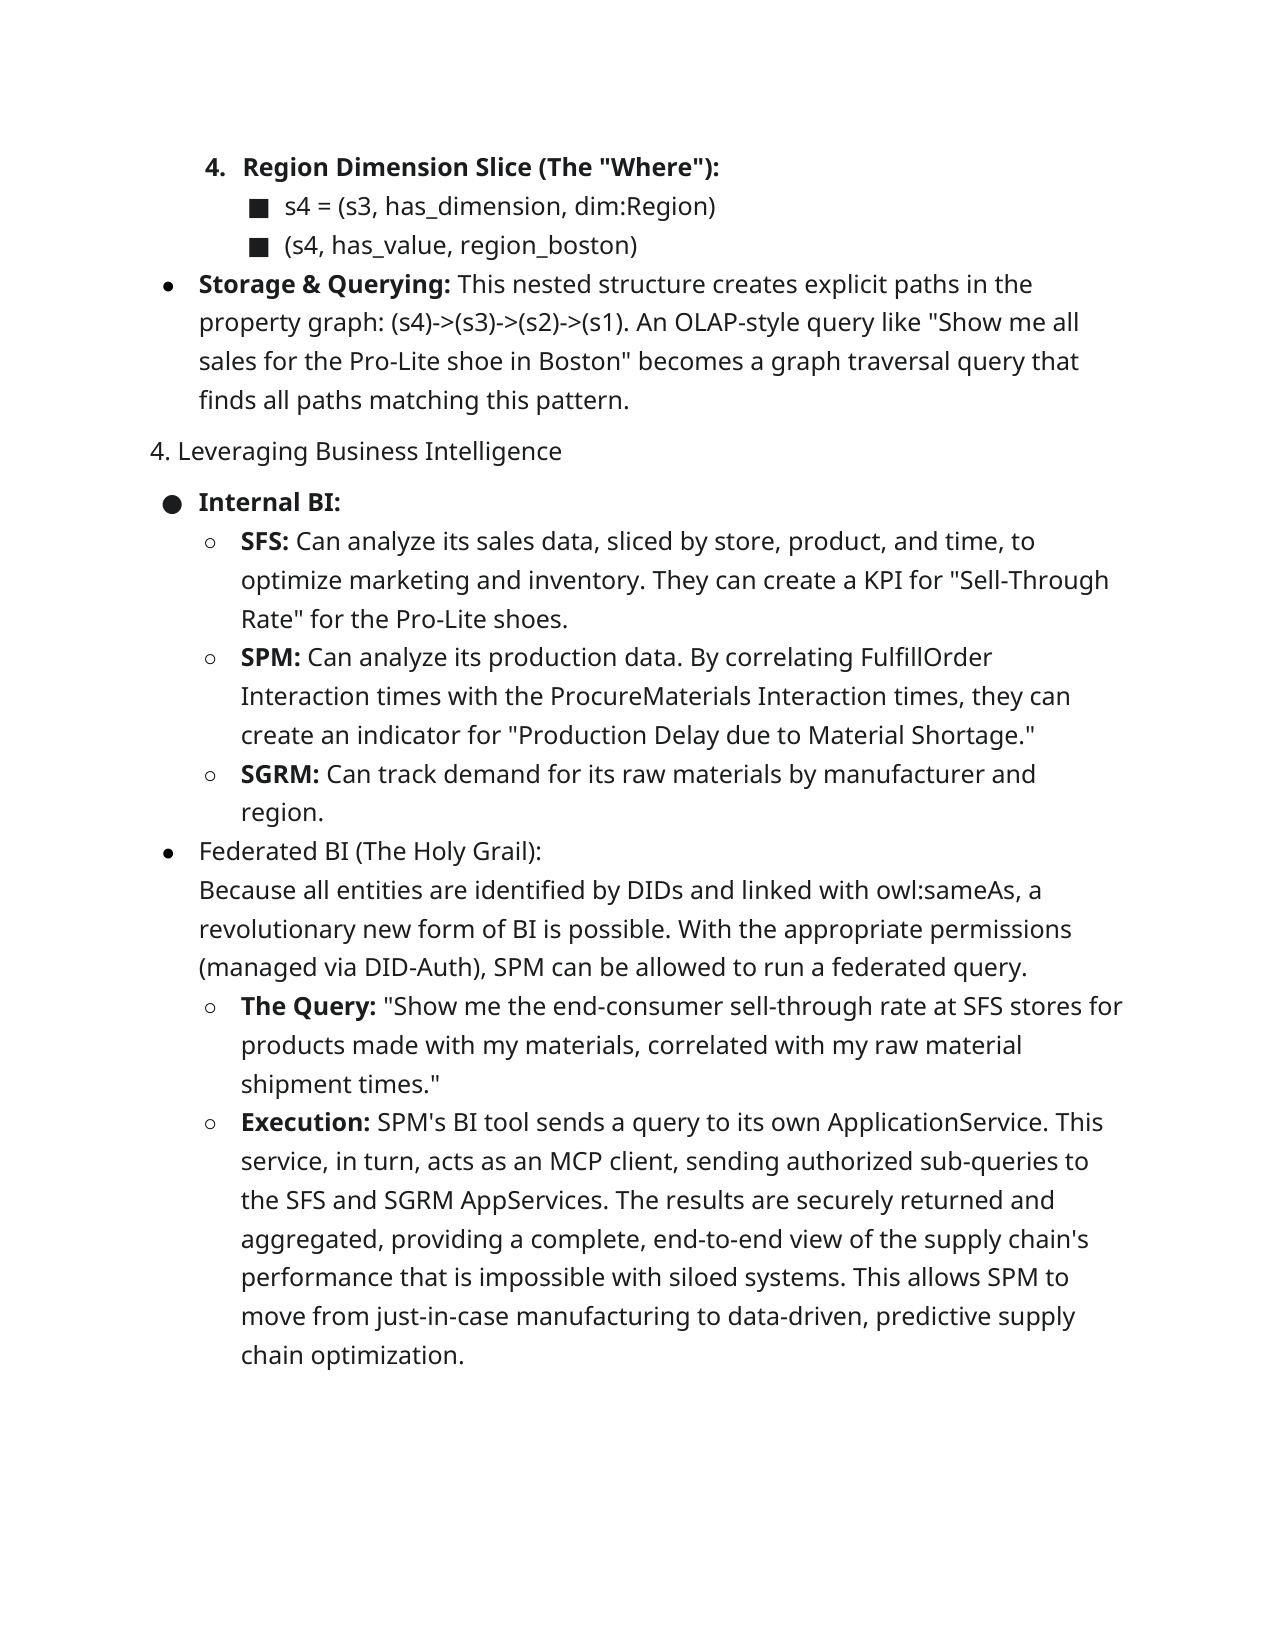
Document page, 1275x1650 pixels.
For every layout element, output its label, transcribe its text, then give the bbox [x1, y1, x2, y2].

list Storage & Querying: This nested structure creates explicit paths in the property graph: (s4)->(s3)->(s2)->(s1). An OLAP-style query like "Show me all sales for the Pro-Lite shoe in Boston" becomes a graph traversal query that finds all paths matching this pattern. [161, 266, 1125, 417]
list SGRM: Can track demand for its raw materials by manufacturer and region. [203, 756, 1125, 829]
list SPM: Can analyze its production data. By correlating FulfillOrder Interaction times with the ProcureMaterials Interaction times, they can create an indicator for "Production Delay due to Material Shortage." [203, 640, 1125, 752]
list The Query: "Show me the end-consumer sell-through rate at SFS stores for products made with my materials, correlated with my raw material shipment times." [203, 989, 1125, 1100]
list Execution: SPM's BI tool sends a query to its own ApplicationService. This service, in turn, acts as an MCP client, sending authorized sub-queries to the SFS and SGRM AppServices. The results are securely returned and aggregated, providing a complete, end-to-end view of the supply chain's performance that is impossible with siloed systems. This allows SPM to move from just-in-case manufacturing to data-driven, predictive supply chain optimization. [203, 1105, 1125, 1372]
subtitle 4. Leveraging Business Intelligence [150, 434, 1125, 468]
list s4 = (s3, has_dimension, dim:Region) [247, 189, 1125, 223]
list SFS: Can analyze its sales data, sliced by store, product, and time, to optimize marketing and inventory. They can create a KPI for "Sell-Through Rate" for the Pro-Lite shoes. [203, 524, 1125, 635]
list Region Dimension Slice (The "Where"): [205, 150, 1125, 184]
list (s4, has_value, region_boston) [247, 227, 1125, 262]
list Federated BI (The Holy Grail): Because all entities are identified by DIDs and linked with owl:sameAs, a revolutionary new form of BI is possible. With the appropriate permissions (managed via DID-Auth), SPM can be allowed to run a federated query. [161, 834, 1125, 984]
list Internal BI: [161, 485, 1125, 519]
